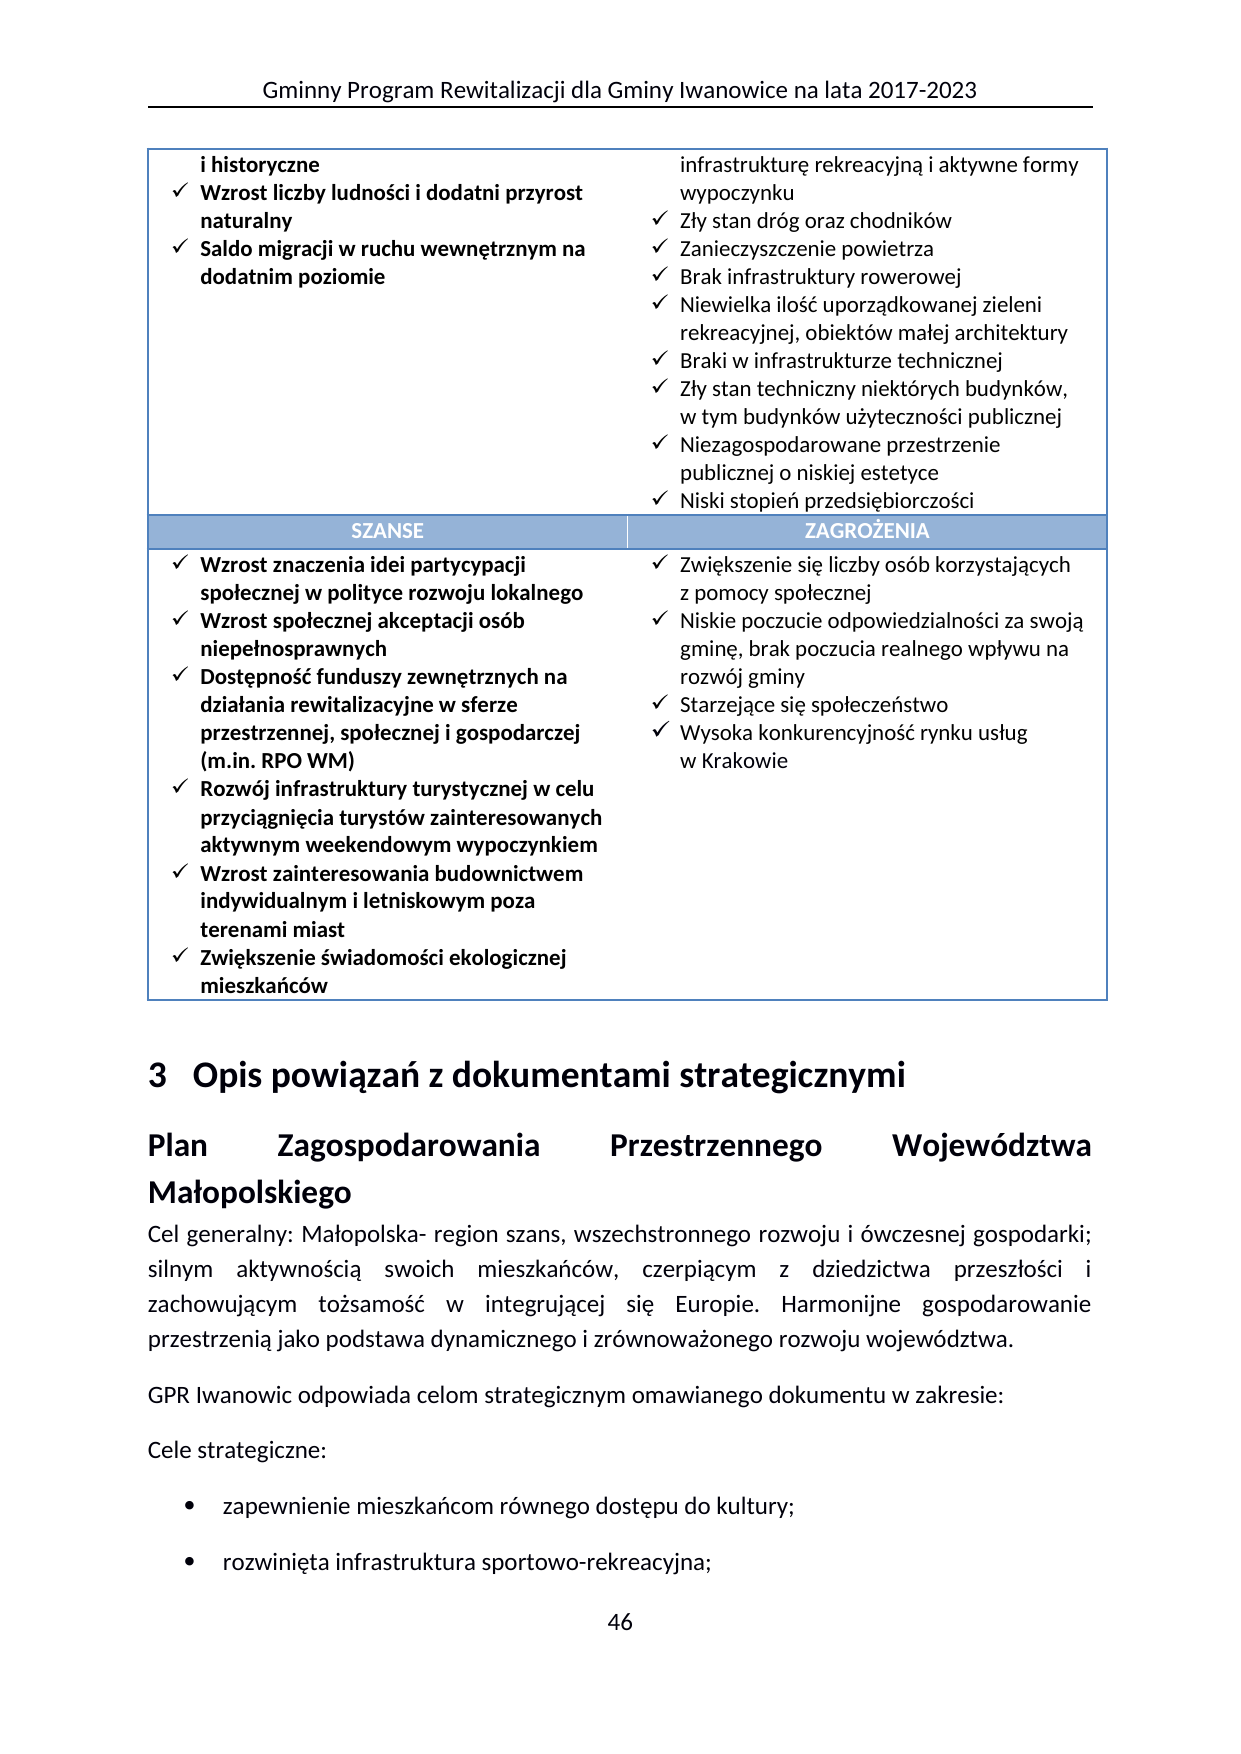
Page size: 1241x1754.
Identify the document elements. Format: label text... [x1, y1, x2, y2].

table_cell Wzrost znaczenia idei partycypacji społecznej w polityce rozwoju lokalnego Wzrost społecznej akceptacji osób niepełnosprawnych Dostępność funduszy zewnętrznych na działania rewitalizacyjne w sferze przestrzennej, społecznej i gospodarczej (m.in. RPO WM) Rozwój infrastruktury turystycznej w celu przyciągnięcia turystów zainteresowanych aktywnym weekendowym wypoczynkiem Wzrost zainteresowania budownictwem indywidualnym i letniskowym poza terenami miast Zwiększenie świadomości ekologicznej mieszkańców [149, 550, 627, 999]
text Cele strategiczne: [148, 1434, 1093, 1465]
table_cell ZAGROŻENIA [628, 516, 1106, 548]
subtitle Plan Zagospodarowania Przestrzennego Województwa Małopolskiego [148, 1124, 1093, 1212]
text GPR Iwanowic odpowiada celom strategicznym omawianego dokumentu w zakresie: [148, 1379, 1093, 1409]
table_cell i historyczne Wzrost liczby ludności i dodatni przyrost naturalny Saldo migracji w ruchu wewnętrznym na dodatnim poziomie [149, 150, 627, 514]
table_cell infrastrukturę rekreacyjną i aktywne formy wypoczynku Zły stan dróg oraz chodników Zanieczyszczenie powietrza Brak infrastruktury rowerowej Niewielka ilość uporządkowanej zieleni rekreacyjnej, obiektów małej architektury Braki w infrastrukturze technicznej Zły stan techniczny niektórych budynków, w tym budynków użyteczności publicznej Niezagospodarowane przestrzenie publicznej o niskiej estetyce Niski stopień przedsiębiorczości [628, 150, 1106, 514]
subtitle Opis powiązań z dokumentami strategicznymi [148, 1051, 1093, 1097]
list zapewnienie mieszkańcom równego dostępu do kultury; [185, 1490, 1093, 1521]
text Cel generalny: Małopolska- region szans, wszechstronnego rozwoju i ówczesnej gospodarki; silnym aktywnością swoich mieszkańców, czerpiącym z dziedzictwa przeszłości i zachowującym tożsamość w integrującej się Europie. Harmonijne gospodarowanie przestrzenią jako podstawa dynamicznego i zrównoważonego rozwoju województwa. [148, 1218, 1093, 1353]
list rozwinięta infrastruktura sportowo-rekreacyjna; [185, 1546, 1093, 1577]
table_cell SZANSE [149, 516, 627, 548]
table_cell Zwiększenie się liczby osób korzystających z pomocy społecznej Niskie poczucie odpowiedzialności za swoją gminę, brak poczucia realnego wpływu na rozwój gminy Starzejące się społeczeństwo Wysoka konkurencyjność rynku usług w Krakowie [628, 550, 1106, 999]
